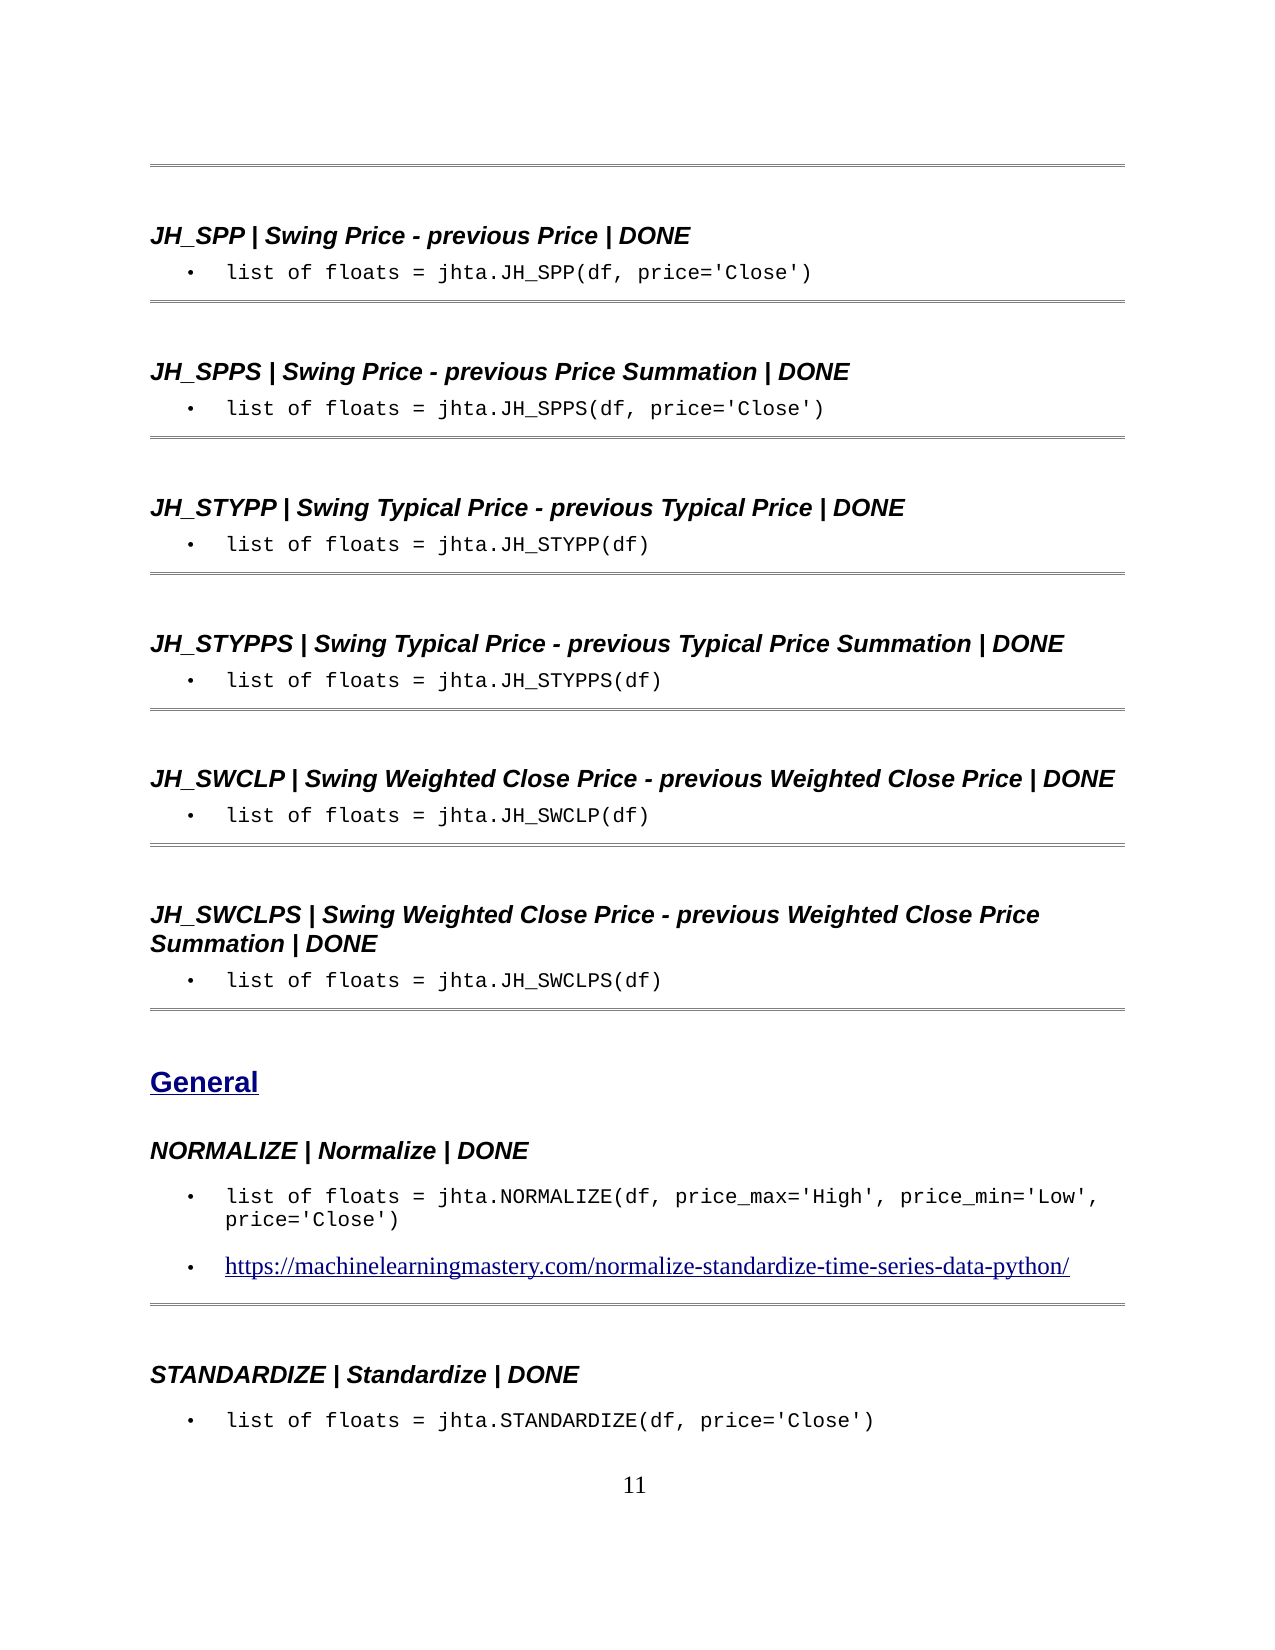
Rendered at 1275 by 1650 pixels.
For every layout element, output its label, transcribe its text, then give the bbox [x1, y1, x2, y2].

subtitle JH_SWCLP | Swing Weighted Close Price - previous Weighted Close Price | DONE [150, 764, 1125, 793]
subtitle STANDARDIZE | Standardize | DONE [150, 1360, 1125, 1388]
subtitle NORMALIZE | Normalize | DONE [150, 1136, 1125, 1164]
list list of floats = jhta.JH_SPP(df, price='Close') [187, 262, 1125, 286]
list list of floats = jhta.NORMALIZE(df, price_max='High', price_min='Low', price='Close') [187, 1186, 1125, 1233]
subtitle JH_SWCLPS | Swing Weighted Close Price - previous Weighted Close Price Summation | DONE [150, 900, 1125, 957]
subtitle General [150, 1065, 1125, 1098]
list list of floats = jhta.JH_STYPP(df) [187, 534, 1125, 557]
subtitle JH_SPP | Swing Price - previous Price | DONE [150, 221, 1125, 250]
list list of floats = jhta.JH_SWCLPS(df) [187, 970, 1125, 993]
list list of floats = jhta.JH_STYPPS(df) [187, 670, 1125, 693]
list list of floats = jhta.JH_SWCLP(df) [187, 806, 1125, 829]
subtitle JH_STYPPS | Swing Typical Price - previous Typical Price Summation | DONE [150, 629, 1125, 657]
list list of floats = jhta.JH_SPPS(df, price='Close') [187, 398, 1125, 422]
list https://machinelearningmastery.com/normalize-standardize-time-series-data-python/ [187, 1251, 1125, 1280]
list list of floats = jhta.STANDARDIZE(df, price='Close') [187, 1410, 1125, 1433]
subtitle JH_STYPP | Swing Typical Price - previous Typical Price | DONE [150, 493, 1125, 521]
subtitle JH_SPPS | Swing Price - previous Price Summation | DONE [150, 357, 1125, 386]
